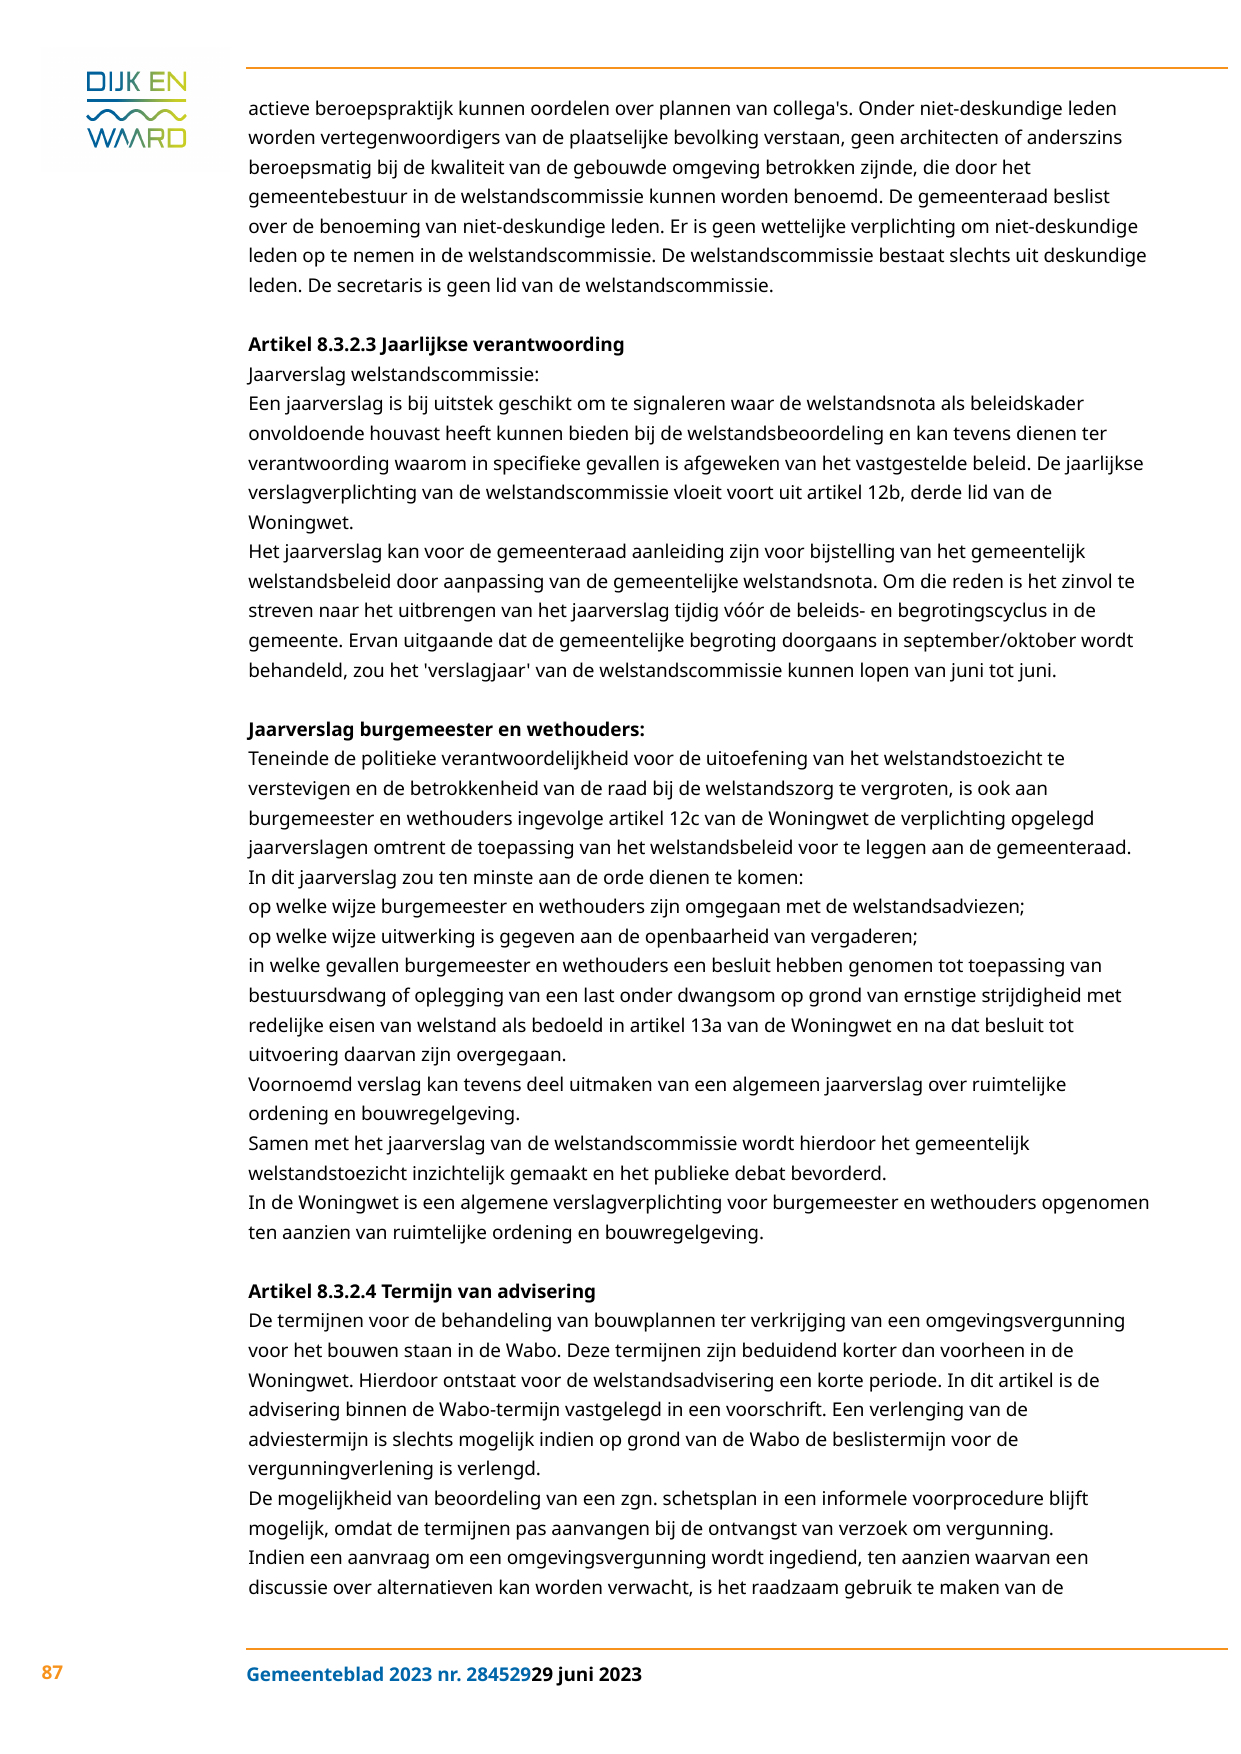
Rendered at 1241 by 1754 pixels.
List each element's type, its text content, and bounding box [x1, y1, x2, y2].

text actieve beroepspraktijk kunnen oordelen over plannen van collega's. Onder niet-deskundige leden worden vertegenwoordigers van de plaatselijke bevolking verstaan, geen architecten of anderszins beroepsmatig bij de kwaliteit van de gebouwde omgeving betrokken zijnde, die door het gemeentebestuur in de welstandscommissie kunnen worden benoemd. De gemeenteraad beslist over de benoeming van niet-deskundige leden. Er is geen wettelijke verplichting om niet-deskundige leden op te nemen in de welstandscommissie. De welstandscommissie bestaat slechts uit deskundige leden. De secretaris is geen lid van de welstandscommissie. [248, 95, 1152, 298]
text Een jaarverslag is bij uitstek geschikt om te signaleren waar de welstandsnota als beleidskader onvoldoende houvast heeft kunnen bieden bij de welstandsbeoordeling en kan tevens dienen ter verantwoording waarom in specifieke gevallen is afgeweken van het vastgestelde beleid. De jaarlijkse verslagverplichting van de welstandscommissie vloeit voort uit artikel 12b, derde lid van de Woningwet. [248, 391, 1152, 535]
text Teneinde de politieke verantwoordelijkheid voor de uitoefening van het welstandstoezicht te verstevigen en de betrokkenheid van de raad bij de welstandszorg te vergroten, is ook aan burgemeester en wethouders ingevolge artikel 12c van de Woningwet de verplichting opgelegd jaarverslagen omtrent de toepassing van het welstandsbeleid voor te leggen aan de gemeenteraad. In dit jaarverslag zou ten minste aan de orde dienen te komen: [248, 746, 1152, 890]
text De mogelijkheid van beoordeling van een zgn. schetsplan in een informele voorprocedure blijft mogelijk, omdat de termijnen pas aanvangen bij de ontvangst van verzoek om vergunning. [248, 1485, 1152, 1541]
text Artikel 8.3.2.3 Jaarlijkse verantwoording [248, 331, 1152, 357]
text Jaarverslag welstandscommissie: [248, 361, 1152, 387]
picture [41, 47, 231, 172]
text Artikel 8.3.2.4 Termijn van advisering [248, 1278, 1152, 1304]
text in welke gevallen burgemeester en wethouders een besluit hebben genomen tot toepassing van bestuursdwang of oplegging van een last onder dwangsom op grond van ernstige strijdigheid met redelijke eisen van welstand als bedoeld in artikel 13a van de Woningwet en na dat besluit tot uitvoering daarvan zijn overgegaan. [248, 953, 1152, 1067]
text De termijnen voor de behandeling van bouwplannen ter verkrijging van een omgevingsvergunning voor het bouwen staan in de Wabo. Deze termijnen zijn beduidend korter dan voorheen in de Woningwet. Hierdoor ontstaat voor de welstandsadvisering een korte periode. In dit artikel is de advisering binnen de Wabo-termijn vastgelegd in een voorschrift. Een verlenging van de adviestermijn is slechts mogelijk indien op grond van de Wabo de beslistermijn voor de vergunningverlening is verlengd. [248, 1308, 1152, 1481]
text Jaarverslag burgemeester en wethouders: [248, 716, 1152, 742]
text In de Woningwet is een algemene verslagverplichting voor burgemeester en wethouders opgenomen ten aanzien van ruimtelijke ordening en bouwregelgeving. [248, 1189, 1152, 1245]
text op welke wijze burgemeester en wethouders zijn omgegaan met de welstandsadviezen; [248, 893, 1152, 919]
text Het jaarverslag kan voor de gemeenteraad aanleiding zijn voor bijstelling van het gemeentelijk welstandsbeleid door aanpassing van de gemeentelijke welstandsnota. Om die reden is het zinvol te streven naar het uitbrengen van het jaarverslag tijdig vóór de beleids- en begrotingscyclus in de gemeente. Ervan uitgaande dat de gemeentelijke begroting doorgaans in september/oktober wordt behandeld, zou het 'verslagjaar' van de welstandscommissie kunnen lopen van juni tot juni. [248, 538, 1152, 683]
text op welke wijze uitwerking is gegeven aan de openbaarheid van vergaderen; [248, 923, 1152, 949]
text Indien een aanvraag om een omgevingsvergunning wordt ingediend, ten aanzien waarvan een discussie over alternatieven kan worden verwacht, is het raadzaam gebruik te maken van de [248, 1544, 1152, 1600]
text Samen met het jaarverslag van de welstandscommissie wordt hierdoor het gemeentelijk welstandstoezicht inzichtelijk gemaakt en het publieke debat bevorderd. [248, 1130, 1152, 1186]
text Voornoemd verslag kan tevens deel uitmaken van een algemeen jaarverslag over ruimtelijke ordening en bouwregelgeving. [248, 1071, 1152, 1126]
